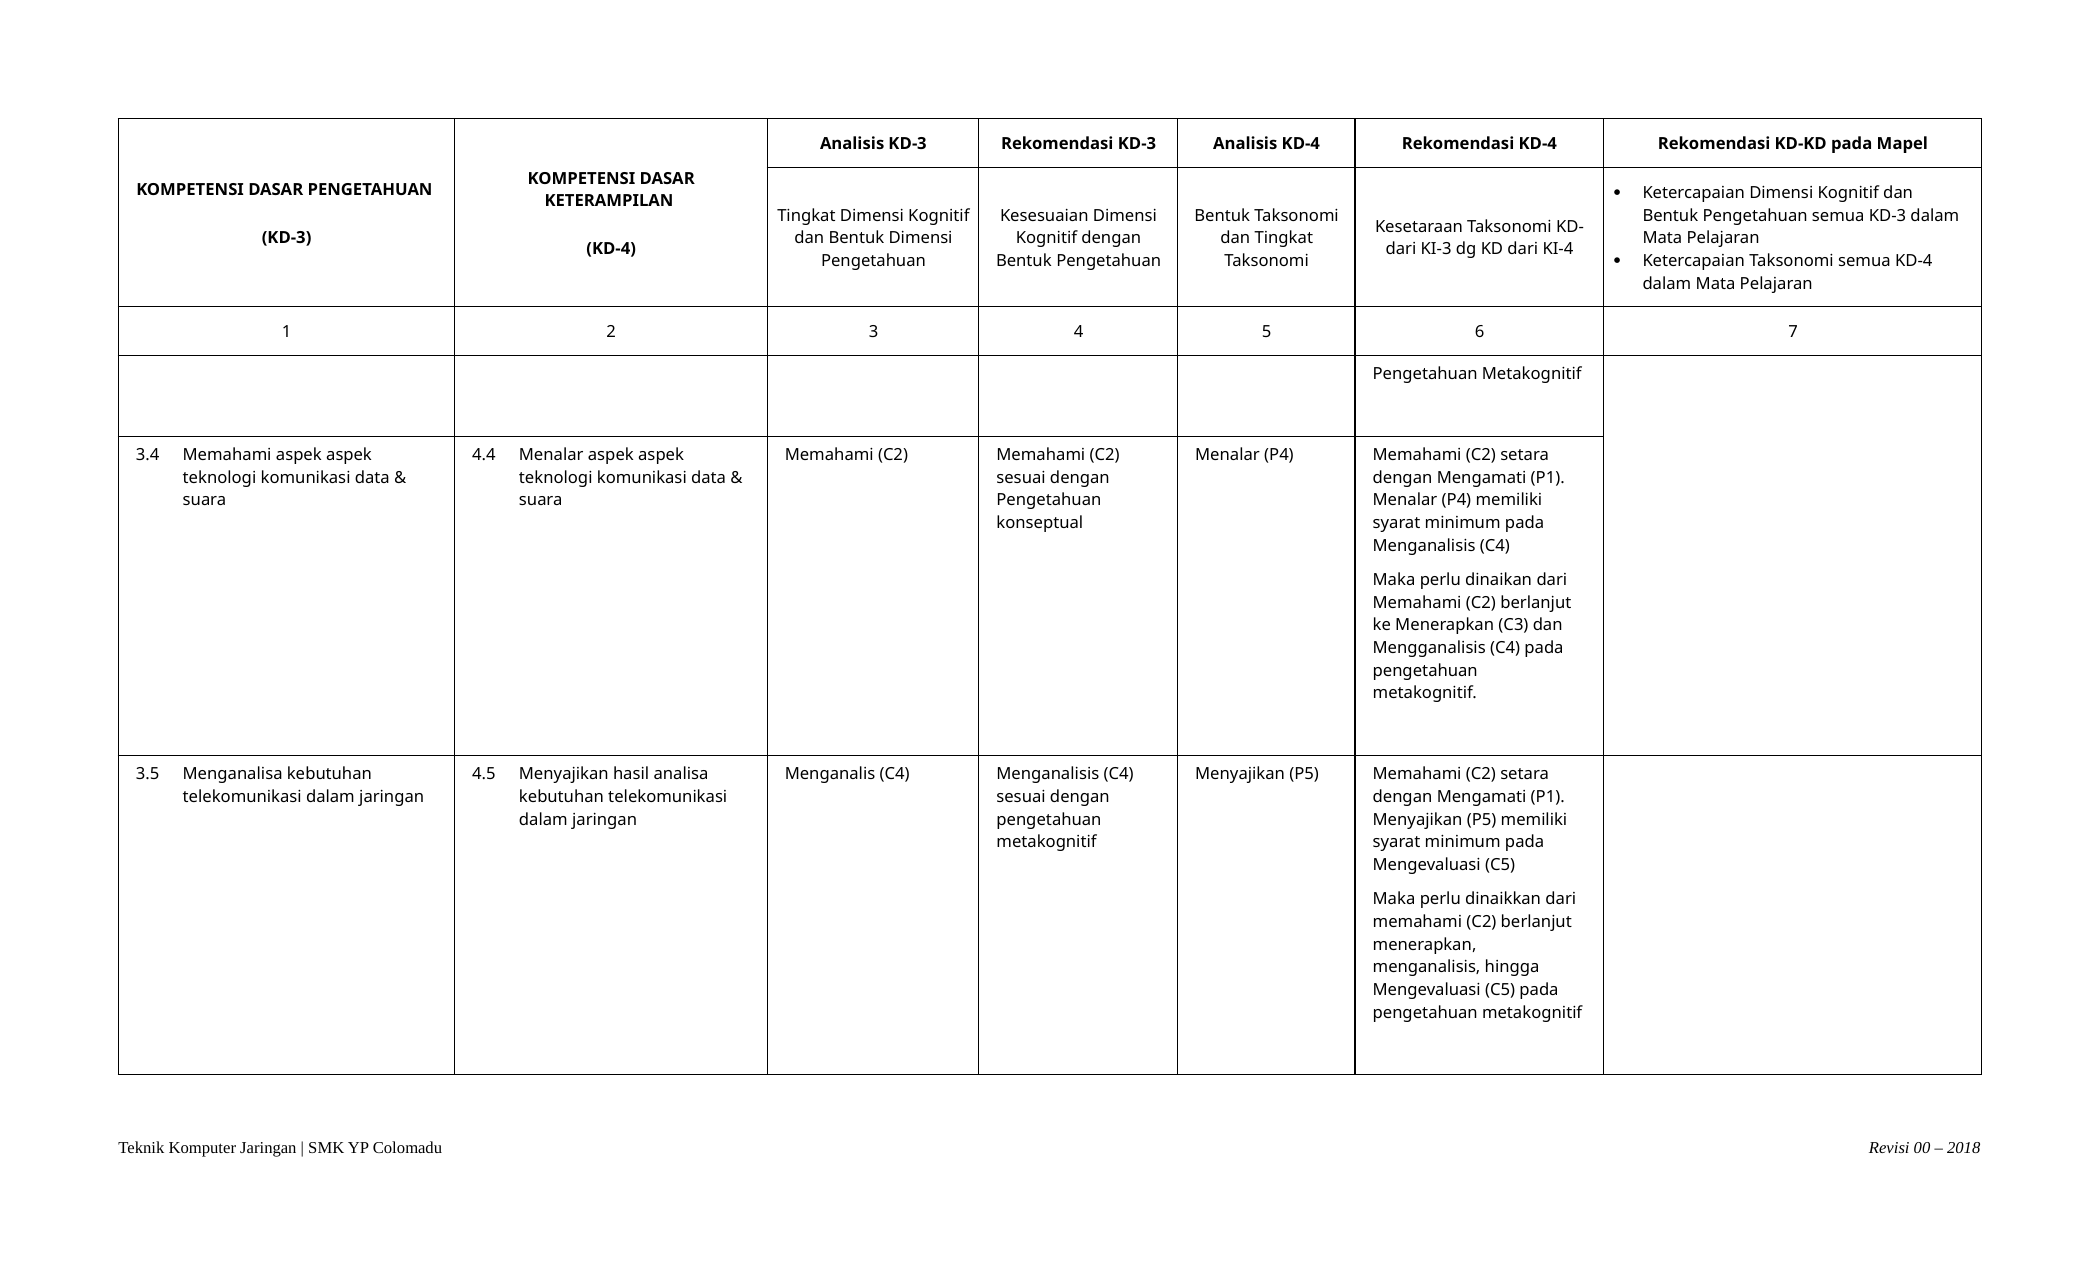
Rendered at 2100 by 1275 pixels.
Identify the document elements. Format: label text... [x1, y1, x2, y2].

table_header Menalar (P4) [1189, 437, 1344, 471]
table_header Rekomendasi KD-4 [1356, 119, 1603, 167]
table_header Analisis KD-3 [768, 119, 978, 167]
table_cell Ketercapaian Dimensi Kognitif dan Bentuk Pengetahuan semua KD-3 dalam Mata Pelajaran Ketercapaian Taksonomi semua KD-4 dalam Mata Pelajaran [1604, 168, 1981, 306]
table_cell 7 [1604, 307, 1981, 355]
table_cell [768, 756, 978, 1074]
table_cell Kesesuaian Dimensi Kognitif dengan Bentuk Pengetahuan [979, 168, 1177, 306]
table_cell 4 [979, 307, 1177, 355]
table_header 4.5 [466, 756, 513, 836]
table_cell [1356, 437, 1603, 755]
table_cell [979, 756, 1177, 1074]
table_cell [768, 356, 978, 436]
table_cell Bentuk Taksonomi dan Tingkat Taksonomi [1178, 168, 1354, 306]
table_cell Maka perlu dinaikkan dari memahami (C2) berlanjut menerapkan, menganalisis, hingga Mengevaluasi (C5) pada pengetahuan metakognitif [1367, 881, 1592, 1029]
table_header Memahami (C2) sesuai dengan Pengetahuan konseptual [991, 437, 1166, 539]
table_header KOMPETENSI DASAR KETERAMPILAN (KD-4) [455, 119, 767, 306]
table_cell 6 [1356, 307, 1603, 355]
table_header Memahami (C2) [779, 437, 967, 471]
table_cell 1 [119, 307, 454, 355]
table_cell [979, 356, 1177, 436]
table_cell [455, 356, 767, 436]
table_cell [119, 437, 454, 755]
table_header Menyajikan hasil analisa kebutuhan telekomunikasi dalam jaringan [513, 756, 756, 836]
table_cell Kesetaraan Taksonomi KD-dari KI-3 dg KD dari KI-4 [1356, 168, 1603, 306]
table_cell [768, 437, 978, 755]
table_header KOMPETENSI DASAR PENGETAHUAN (KD-3) [119, 119, 454, 306]
table_header Menyajikan (P5) [1189, 756, 1344, 790]
table_header Memahami aspek aspek teknologi komunikasi data & suara [177, 437, 443, 516]
table_cell [979, 437, 1177, 755]
table_header Menganalis (C4) [779, 756, 967, 790]
table_cell [1178, 437, 1354, 755]
table_cell [1356, 756, 1603, 1074]
table_header Memahami (C2) setara dengan Mengamati (P1). Menalar (P4) memiliki syarat minimum pada Menganalisis (C4) [1367, 437, 1592, 562]
table_cell 5 [1178, 307, 1354, 355]
table_header Menganalisis (C4) sesuai dengan pengetahuan metakognitif [991, 756, 1166, 858]
table_header Rekomendasi KD-KD pada Mapel [1604, 119, 1981, 167]
table_header 3.5 [130, 756, 177, 813]
table_cell [455, 437, 767, 755]
table_cell Pengetahuan Metakognitif [1367, 356, 1592, 390]
table_cell 2 [455, 307, 767, 355]
table_header Rekomendasi KD-3 [979, 119, 1177, 167]
table_cell [1178, 756, 1354, 1074]
table_cell [119, 756, 454, 1074]
table_cell [119, 356, 454, 436]
table_cell 3 [768, 307, 978, 355]
table_cell Tingkat Dimensi Kognitif dan Bentuk Dimensi Pengetahuan [768, 168, 978, 306]
table_header Menganalisa kebutuhan telekomunikasi dalam jaringan [177, 756, 443, 813]
table_cell [455, 756, 767, 1074]
table_header 3.4 [130, 437, 177, 516]
table_cell [1178, 356, 1354, 436]
table_header Analisis KD-4 [1178, 119, 1354, 167]
table_cell [1604, 756, 1981, 1074]
table_cell [1356, 356, 1603, 436]
table_header Memahami (C2) setara dengan Mengamati (P1). Menyajikan (P5) memiliki syarat minimum pada Mengevaluasi (C5) [1367, 756, 1592, 881]
table_header 4.4 [466, 437, 513, 516]
table_cell Maka perlu dinaikan dari Memahami (C2) berlanjut ke Menerapkan (C3) dan Mengganalisis (C4) pada pengetahuan metakognitif. [1367, 562, 1592, 709]
table_cell [1604, 356, 1981, 755]
table_header Menalar aspek aspek teknologi komunikasi data & suara [513, 437, 756, 516]
